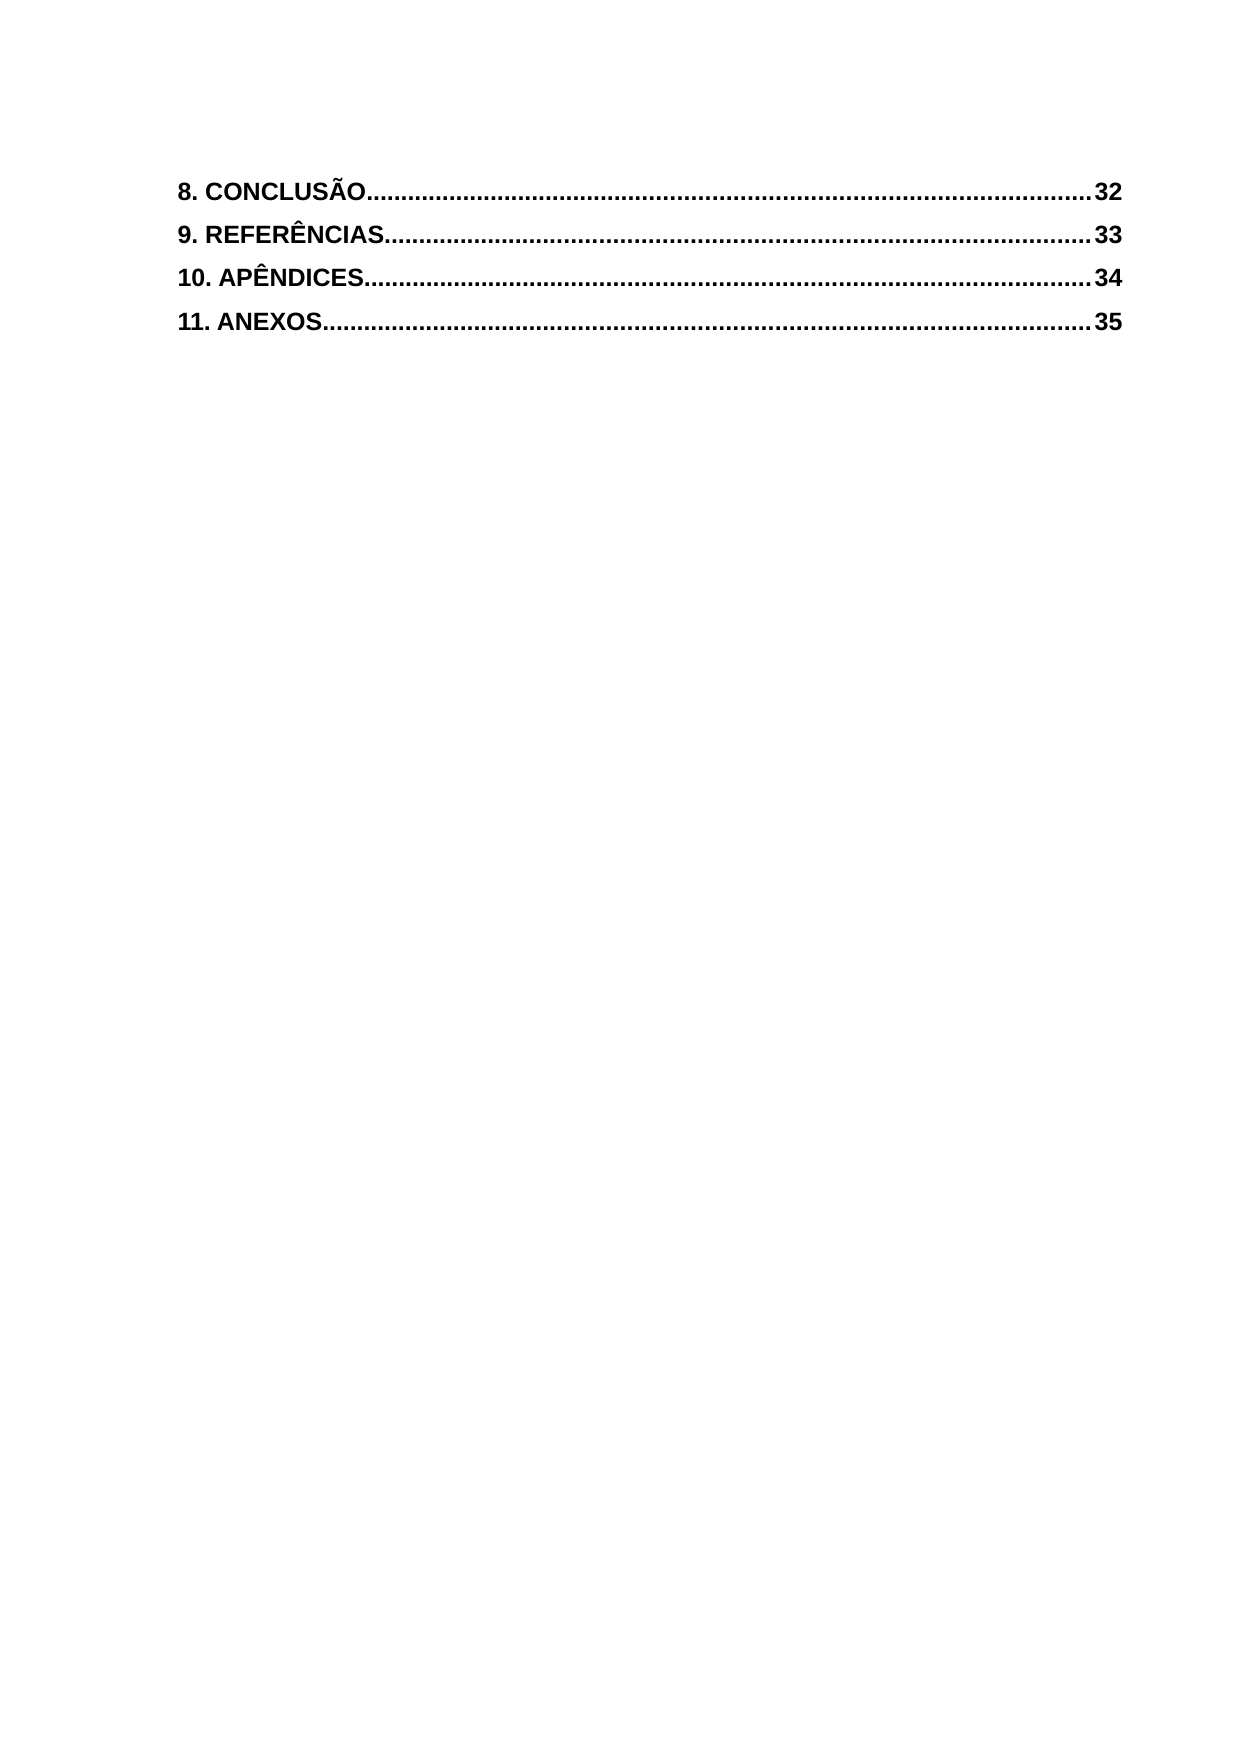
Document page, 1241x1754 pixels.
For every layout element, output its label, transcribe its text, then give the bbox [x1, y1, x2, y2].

text 8. CONCLUSÃO 32 [177, 177, 1122, 206]
text 9. REFERÊNCIAS 33 [177, 220, 1122, 249]
text 11. ANEXOS 35 [177, 307, 1122, 335]
text 10. APÊNDICES 34 [177, 263, 1122, 292]
